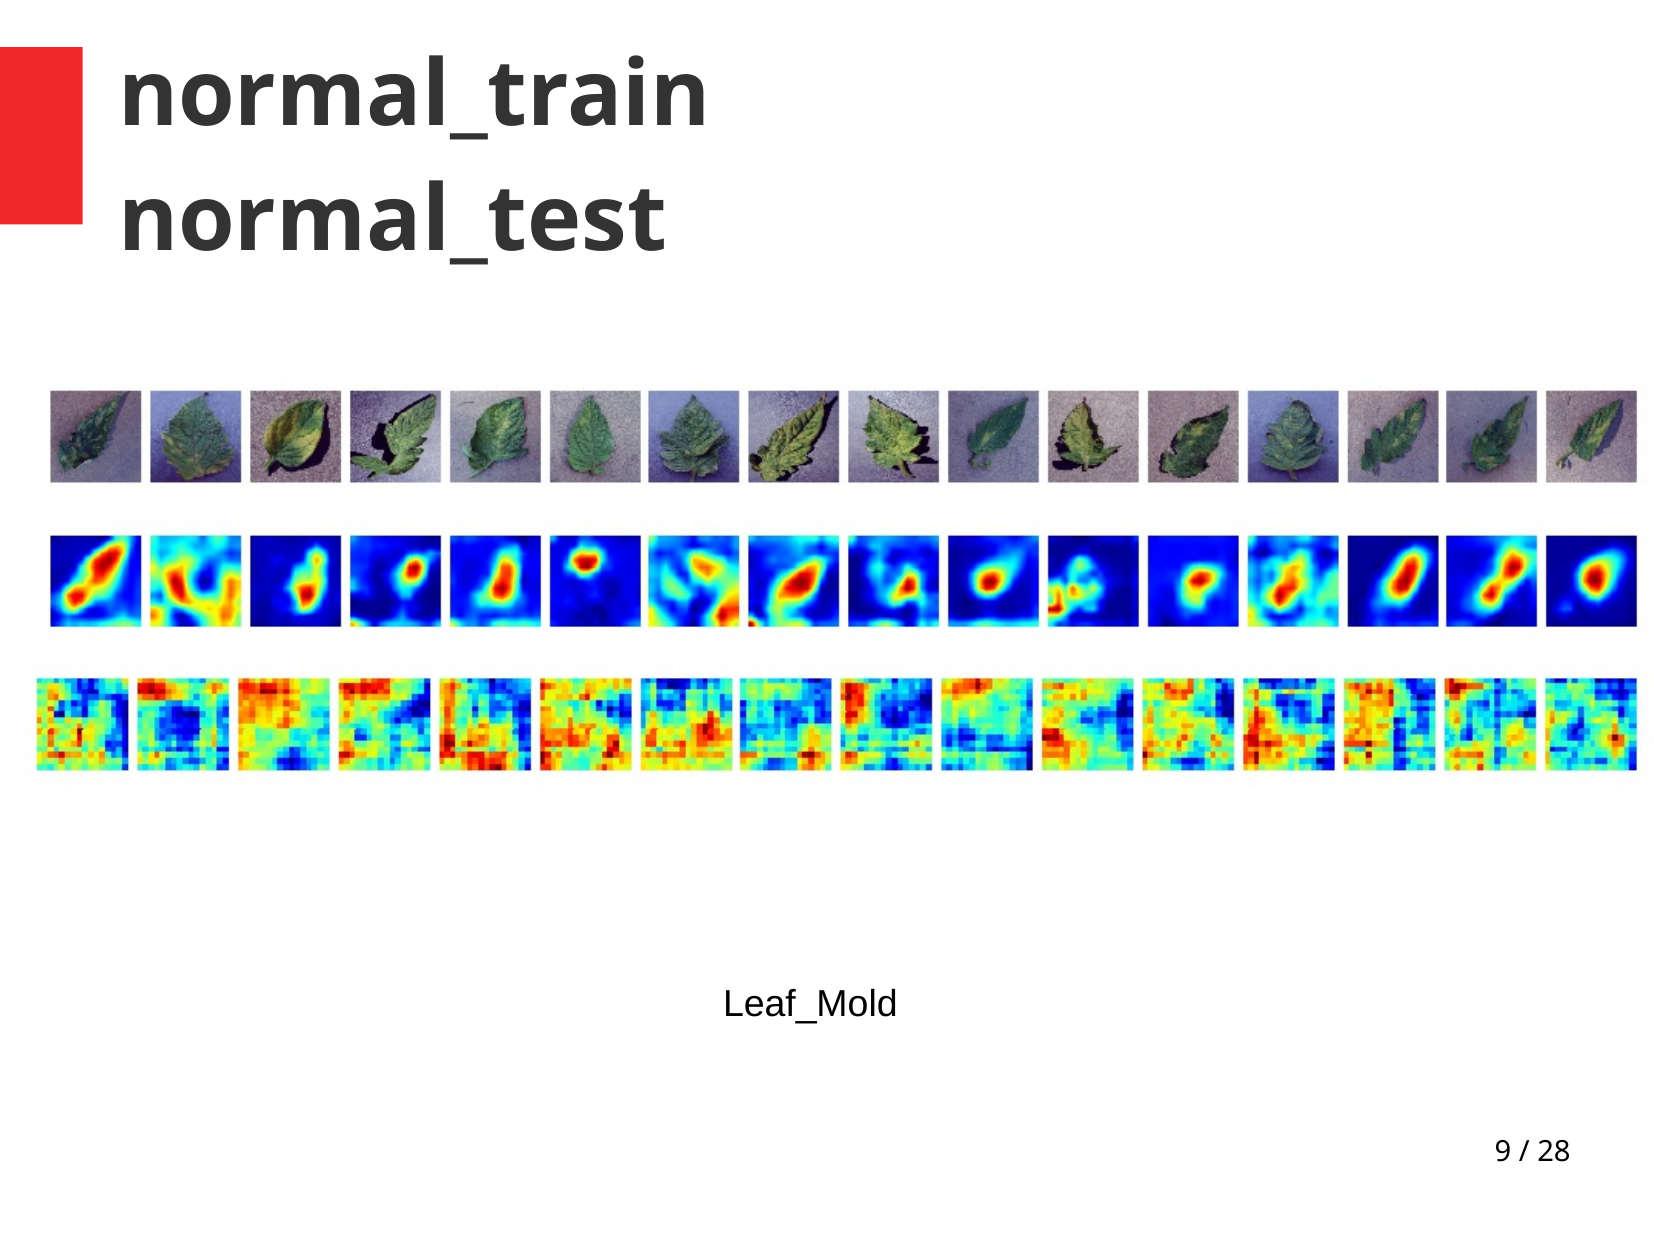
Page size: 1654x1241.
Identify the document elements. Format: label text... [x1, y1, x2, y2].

title normal_train normal_test [118, 45, 1571, 260]
picture [0, 374, 1654, 808]
text_box Leaf_Mold [708, 975, 913, 1032]
